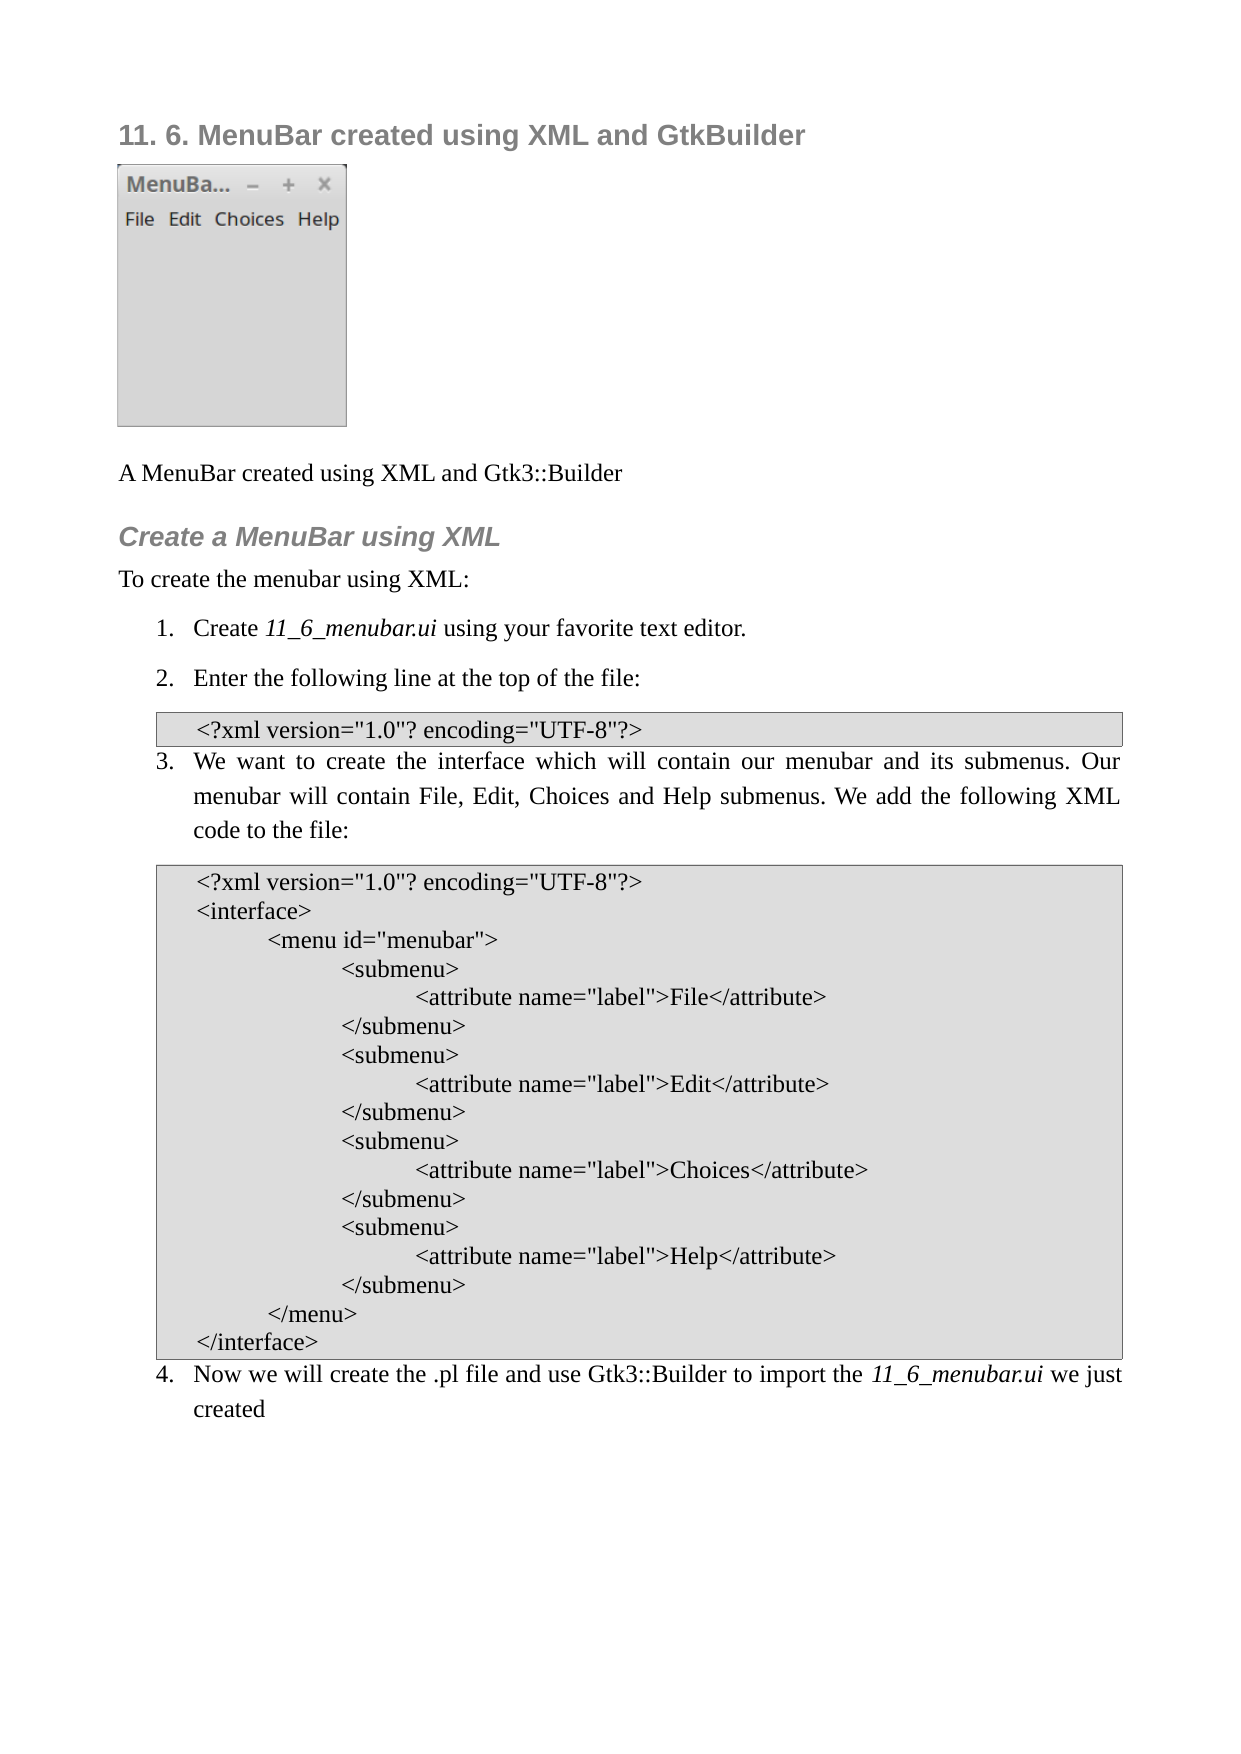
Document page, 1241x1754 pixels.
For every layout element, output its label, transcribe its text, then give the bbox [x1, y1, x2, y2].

list Now we will create the .pl file and use Gtk3::Builder to import the 11_6_menubar.ui we just created [156, 1360, 1122, 1422]
list <submenu> [157, 1037, 1122, 1066]
list We want to create the interface which will contain our menubar and its submenus. Our menubar will contain File, Edit, Choices and Help submenus. We add the following XML code to the file: [156, 747, 1122, 844]
text To create the menubar using XML: [118, 564, 1122, 593]
subtitle 11. 6. MenuBar created using XML and GtkBuilder [118, 118, 1122, 152]
list <?xml version="1.0"? encoding="UTF-8"?> [157, 713, 1122, 746]
list <?xml version="1.0"? encoding="UTF-8"?> [157, 866, 1122, 893]
list Enter the following line at the top of the file: [156, 663, 1122, 691]
list </submenu> [157, 1008, 1122, 1037]
list <attribute name="label">File</attribute> [157, 979, 1122, 1008]
text A MenuBar created using XML and Gtk3::Builder [118, 458, 1122, 487]
list </submenu> [157, 1181, 1122, 1209]
list <submenu> [157, 951, 1122, 979]
list </submenu> [157, 1267, 1122, 1296]
list <submenu> [157, 1123, 1122, 1152]
list <attribute name="label">Help</attribute> [157, 1238, 1122, 1267]
subtitle Create a MenuBar using XML [118, 520, 1122, 552]
list <menu id="menubar"> [157, 922, 1122, 951]
list </submenu> [157, 1094, 1122, 1123]
list <interface> [157, 893, 1122, 922]
list Create 11_6_menubar.ui using your favorite text editor. [156, 613, 1122, 642]
list <attribute name="label">Edit</attribute> [157, 1066, 1122, 1094]
picture [117, 164, 347, 427]
list </interface> [157, 1324, 1122, 1359]
list </menu> [157, 1296, 1122, 1324]
list <attribute name="label">Choices</attribute> [157, 1152, 1122, 1181]
list <submenu> [157, 1209, 1122, 1238]
